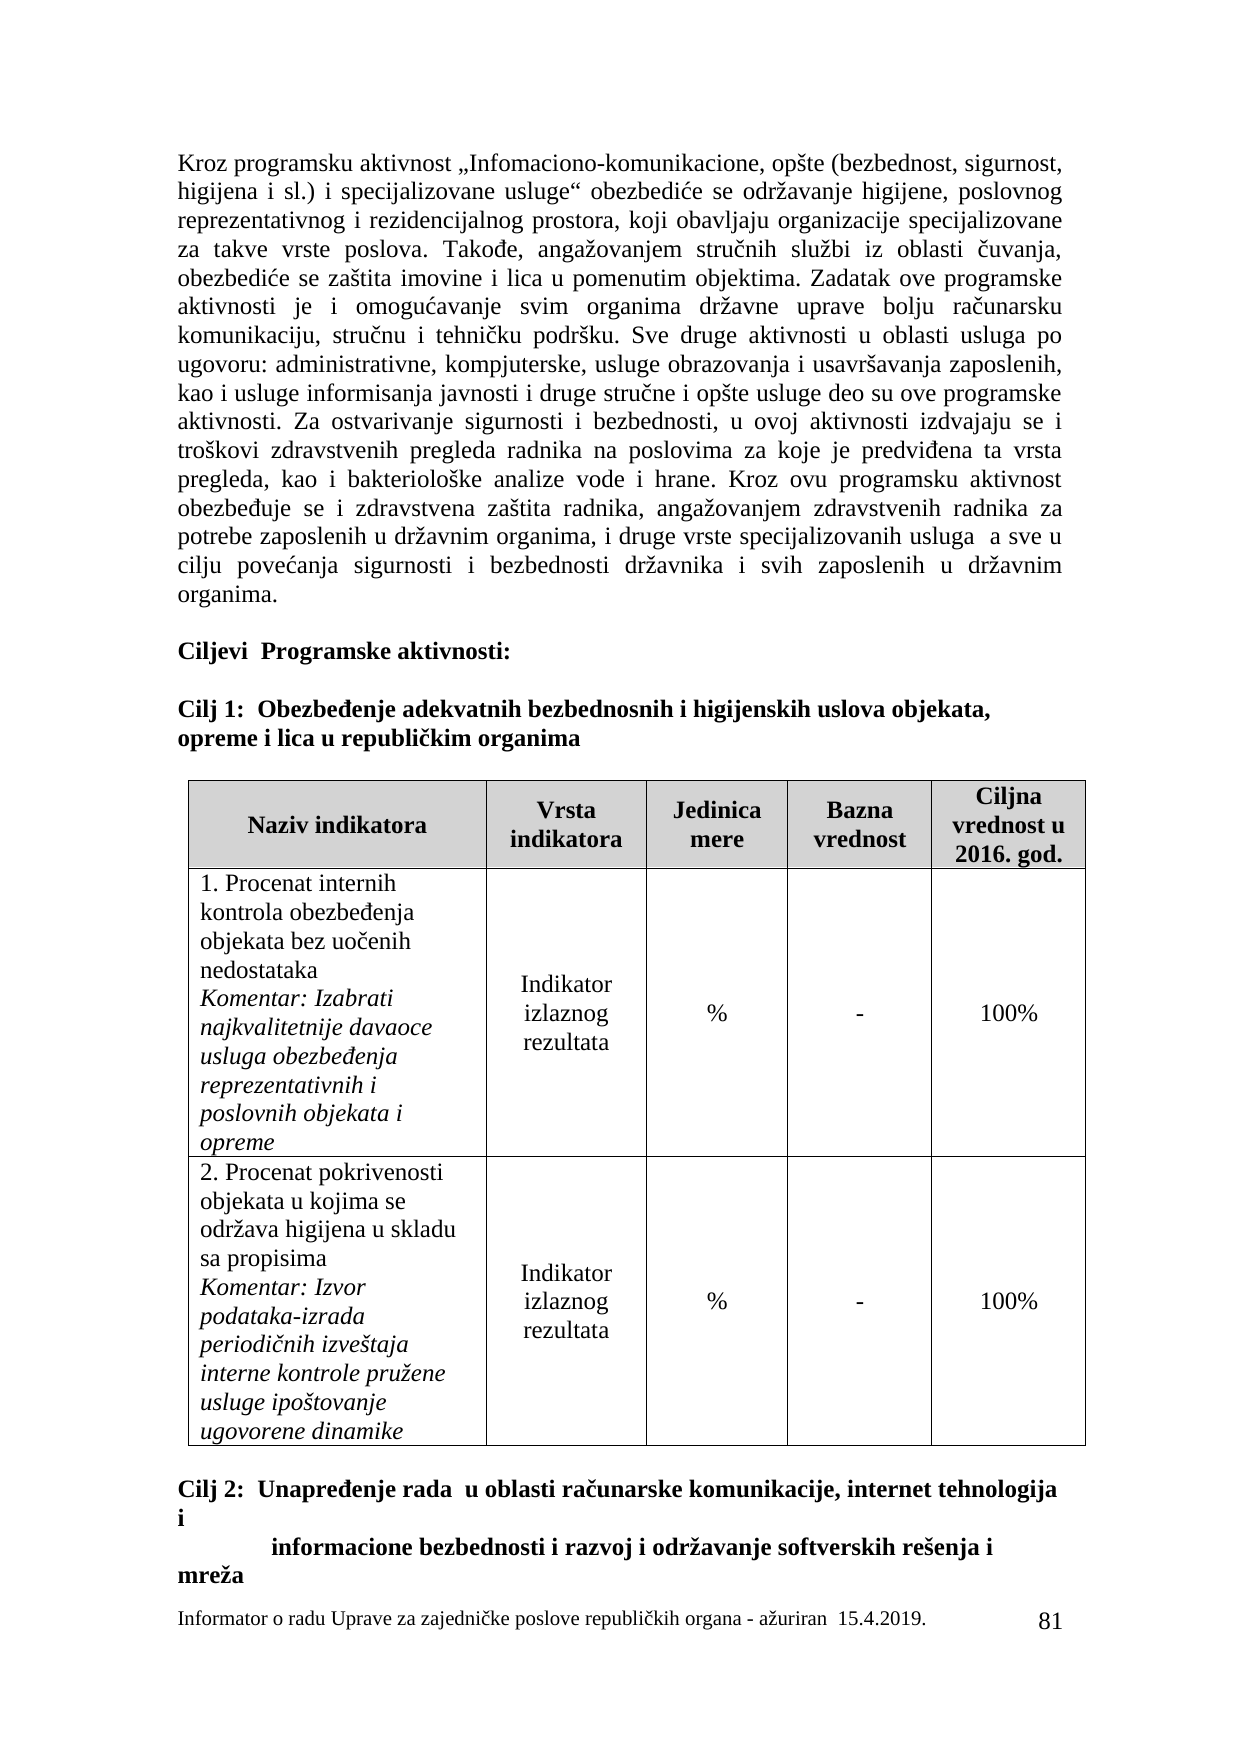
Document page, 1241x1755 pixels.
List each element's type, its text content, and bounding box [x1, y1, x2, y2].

table_header Vrsta indikatora [487, 781, 646, 867]
table_header Cilјna vrednost u 2016. god. [932, 781, 1085, 867]
table_cell - [788, 1157, 931, 1444]
text Cilј 2: Unapređenje rada u oblasti računarske komunikacije, internet tehnologija i [177, 1474, 1063, 1532]
table_cell 2. Procenat pokrivenosti objekata u kojima se održava higijena u skladu sa propisima Komentar: Izvor podataka-izrada periodičnih izveštaja interne kontrole pružene usluge ipoštovanje ugovorene dinamike [189, 1157, 486, 1444]
text Cilј 1: Obezbeđenje adekvatnih bezbednosnih i higijenskih uslova objekata, opreme i lica u republičkim organima [177, 694, 1063, 751]
table_cell 100% [932, 1157, 1085, 1444]
table_header Naziv indikatora [189, 781, 486, 867]
text informacione bezbednosti i razvoj i održavanje softverskih rešenja i mreža [177, 1532, 1063, 1589]
table_cell 100% [932, 869, 1085, 1156]
table_cell Indikator izlaznog rezultata [487, 869, 646, 1156]
table_cell - [788, 869, 931, 1156]
table_header Bazna vrednost [788, 781, 931, 867]
table_cell Indikator izlaznog rezultata [487, 1157, 646, 1444]
text Cilјevi Programske aktivnosti: [177, 608, 1063, 665]
table_cell 1. Procenat internih kontrola obezbeđenja objekata bez uočenih nedostataka Komentar: Izabrati najkvalitetnije davaoce usluga obezbeđenja reprezentativnih i poslovnih objekata i opreme [189, 869, 486, 1156]
table_cell % [647, 1157, 787, 1444]
table_header Jedinica mere [647, 781, 787, 867]
text Kroz programsku aktivnost „Infomaciono-komunikacione, opšte (bezbednost, sigurnost, higijena i sl.) i specijalizovane usluge“ obezbediće se održavanje higijene, poslovnog reprezentativnog i rezidencijalnog prostora, koji obavlјaju organizacije specijalizovane za takve vrste poslova. Takođe, angažovanjem stručnih službi iz oblasti čuvanja, obezbediće se zaštita imovine i lica u pomenutim objektima. Zadatak ove programske aktivnosti je i omogućavanje svim organima državne uprave bolјu računarsku komunikaciju, stručnu i tehničku podršku. Sve druge aktivnosti u oblasti usluga po ugovoru: administrativne, kompjuterske, usluge obrazovanja i usavršavanja zaposlenih, kao i usluge informisanja javnosti i druge stručne i opšte usluge deo su ove programske aktivnosti. Za ostvarivanje sigurnosti i bezbednosti, u ovoj aktivnosti izdvajaju se i troškovi zdravstvenih pregleda radnika na poslovima za koje je predviđena ta vrsta pregleda, kao i bakteriološke analize vode i hrane. Kroz ovu programsku aktivnost obezbeđuje se i zdravstvena zaštita radnika, angažovanjem zdravstvenih radnika za potrebe zaposlenih u državnim organima, i druge vrste specijalizovanih usluga a sve u cilјu povećanja sigurnosti i bezbednosti državnika i svih zaposlenih u državnim organima. [177, 148, 1063, 608]
table_cell % [647, 869, 787, 1156]
